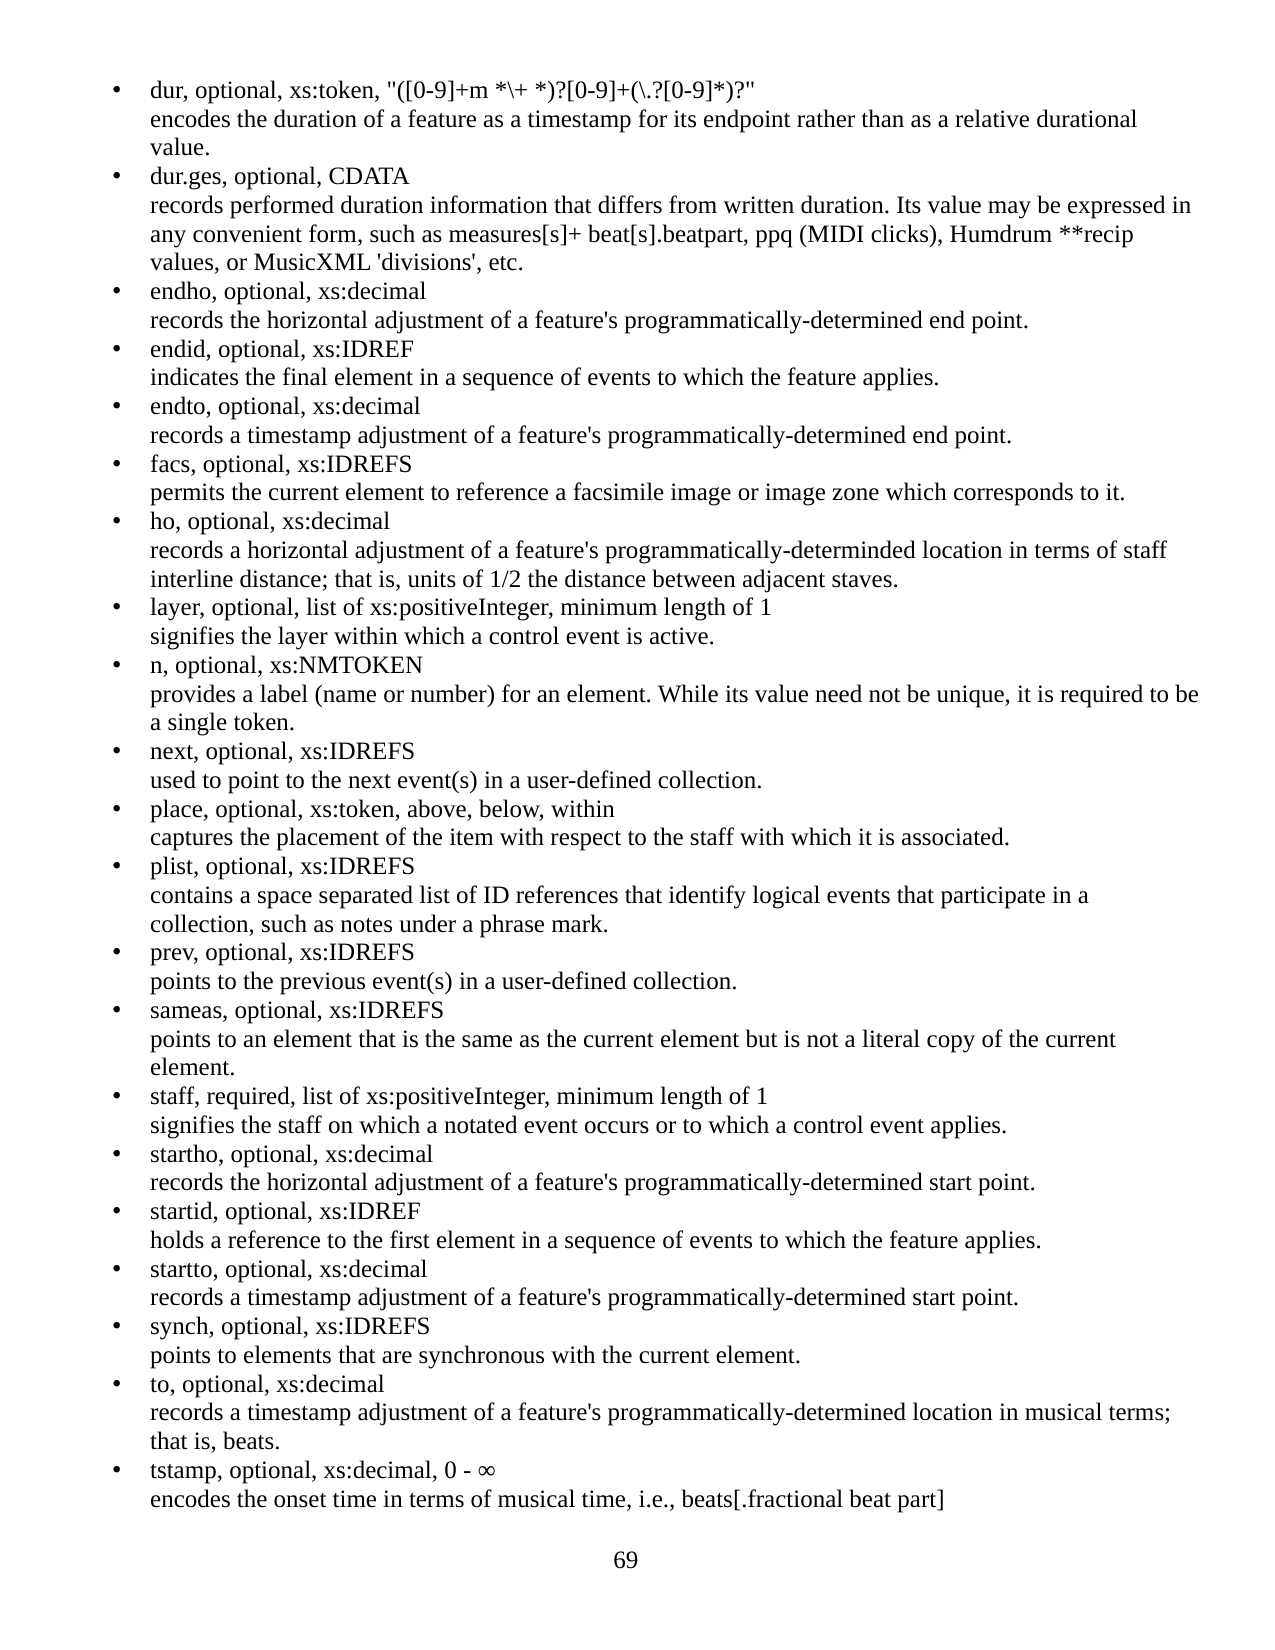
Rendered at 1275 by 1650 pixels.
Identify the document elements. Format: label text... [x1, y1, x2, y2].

list synch, optional, xs:IDREFS points to elements that are synchronous with the current element. [112, 1311, 1200, 1369]
list n, optional, xs:NMTOKEN provides a label (name or number) for an element. While its value need not be unique, it is required to be a single token. [112, 650, 1200, 736]
list plist, optional, xs:IDREFS contains a space separated list of ID references that identify logical events that participate in a collection, such as notes under a phrase mark. [112, 851, 1200, 937]
list startho, optional, xs:decimal records the horizontal adjustment of a feature's programmatically-determined start point. [112, 1139, 1200, 1196]
list layer, optional, list of xs:positiveInteger, minimum length of 1 signifies the layer within which a control event is active. [112, 592, 1200, 650]
list place, optional, xs:token, above, below, within captures the placement of the item with respect to the staff with which it is associated. [112, 794, 1200, 851]
list startto, optional, xs:decimal records a timestamp adjustment of a feature's programmatically-determined start point. [112, 1254, 1200, 1311]
list endho, optional, xs:decimal records the horizontal adjustment of a feature's programmatically-determined end point. [112, 276, 1200, 334]
list startid, optional, xs:IDREF holds a reference to the first element in a sequence of events to which the feature applies. [112, 1196, 1200, 1254]
list tstamp, optional, xs:decimal, 0 - ∞ encodes the onset time in terms of musical time, i.e., beats[.fractional beat part] [112, 1455, 1200, 1512]
list facs, optional, xs:IDREFS permits the current element to reference a facsimile image or image zone which corresponds to it. [112, 449, 1200, 506]
list staff, required, list of xs:positiveInteger, minimum length of 1 signifies the staff on which a notated event occurs or to which a control event applies. [112, 1081, 1200, 1139]
list dur.ges, optional, CDATA records performed duration information that differs from written duration. Its value may be expressed in any convenient form, such as measures[s]+ beat[s].beatpart, ppq (MIDI clicks), Humdrum **recip values, or MusicXML 'divisions', etc. [112, 161, 1200, 276]
list dur, optional, xs:token, "([0-9]+m *\+ *)?[0-9]+(\.?[0-9]*)?" encodes the duration of a feature as a timestamp for its endpoint rather than as a relative durational value. [112, 75, 1200, 161]
list to, optional, xs:decimal records a timestamp adjustment of a feature's programmatically-determined location in musical terms; that is, beats. [112, 1369, 1200, 1455]
list endto, optional, xs:decimal records a timestamp adjustment of a feature's programmatically-determined end point. [112, 391, 1200, 449]
list ho, optional, xs:decimal records a horizontal adjustment of a feature's programmatically-determinded location in terms of staff interline distance; that is, units of 1/2 the distance between adjacent staves. [112, 506, 1200, 592]
list prev, optional, xs:IDREFS points to the previous event(s) in a user-defined collection. [112, 937, 1200, 995]
list next, optional, xs:IDREFS used to point to the next event(s) in a user-defined collection. [112, 736, 1200, 794]
list sameas, optional, xs:IDREFS points to an element that is the same as the current element but is not a literal copy of the current element. [112, 995, 1200, 1081]
list endid, optional, xs:IDREF indicates the final element in a sequence of events to which the feature applies. [112, 334, 1200, 391]
